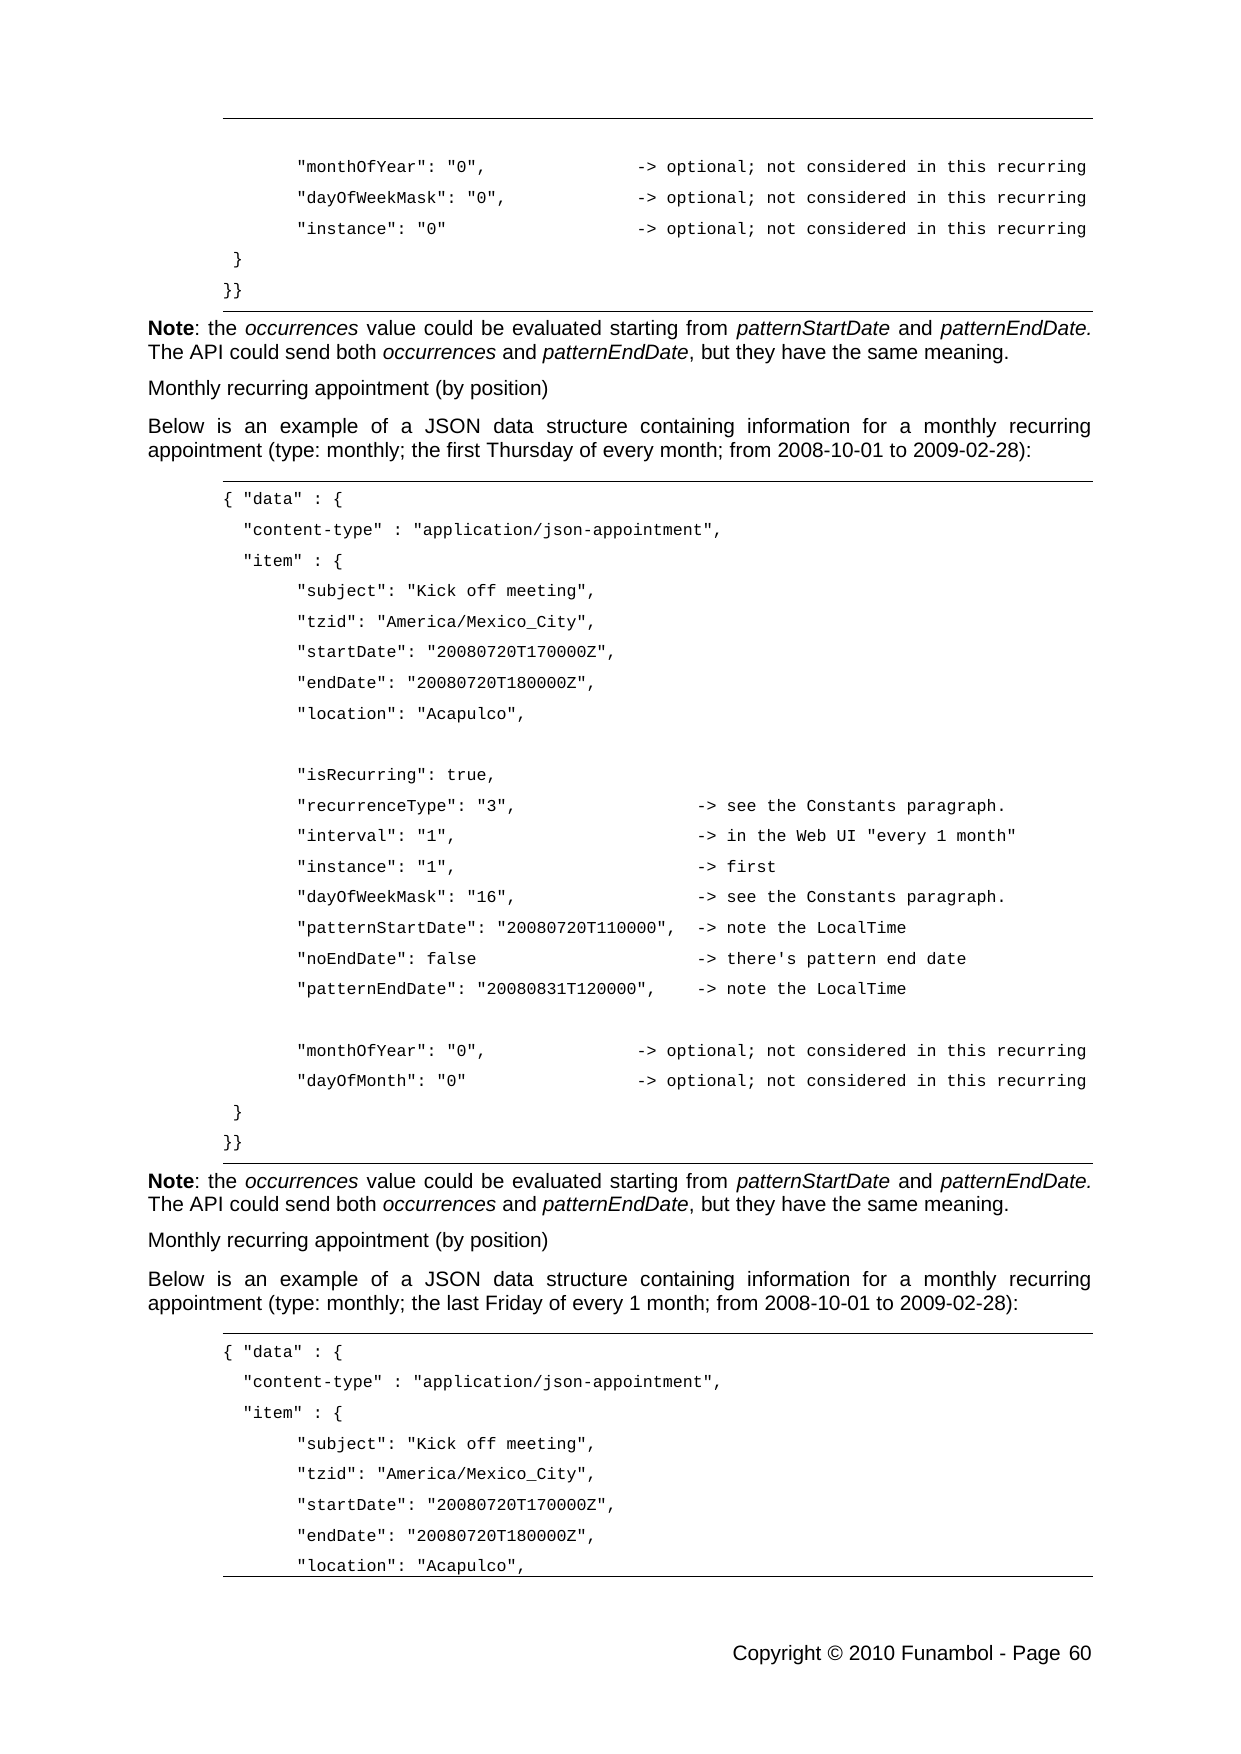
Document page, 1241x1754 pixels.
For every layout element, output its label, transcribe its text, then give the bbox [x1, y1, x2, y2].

text } [223, 1093, 1093, 1122]
text "noEndDate": false -> there's pattern end date [223, 940, 1093, 969]
text Monthly recurring appointment (by position) [148, 1229, 1093, 1252]
text "tzid": "America/Mexico_City", [223, 1456, 1093, 1485]
text "tzid": "America/Mexico_City", [223, 603, 1093, 632]
text "monthOfYear": "0", -> optional; not considered in this recurring [223, 149, 1093, 178]
text "content-type" : "application/json-appointment", [223, 1364, 1093, 1393]
text "subject": "Kick off meeting", [223, 572, 1093, 602]
text "dayOfWeekMask": "0", -> optional; not considered in this recurring [223, 179, 1093, 208]
text Note: the occurrences value could be evaluated starting from patternStartDate and patternEndDate. The API could send both occurrences and patternEndDate, but they have the same meaning. [148, 1169, 1093, 1216]
text "location": "Acapulco", [223, 695, 1093, 724]
text "item" : { [223, 1394, 1093, 1423]
text } [223, 241, 1093, 270]
text "startDate": "20080720T170000Z", [223, 634, 1093, 663]
text "dayOfWeekMask": "16", -> see the Constants paragraph. [223, 879, 1093, 908]
text "instance": "1", -> first [223, 848, 1093, 877]
text "endDate": "20080720T180000Z", [223, 1517, 1093, 1546]
text "dayOfMonth": "0" -> optional; not considered in this recurring [223, 1062, 1093, 1092]
text "instance": "0" -> optional; not considered in this recurring [223, 210, 1093, 239]
text Note: the occurrences value could be evaluated starting from patternStartDate and patternEndDate. The API could send both occurrences and patternEndDate, but they have the same meaning. [148, 317, 1093, 364]
text "patternEndDate": "20080831T120000", -> note the LocalTime [223, 971, 1093, 1000]
text }} [223, 1124, 1093, 1163]
text { "data" : { [223, 482, 1093, 510]
text "endDate": "20080720T180000Z", [223, 664, 1093, 693]
text Monthly recurring appointment (by position) [148, 376, 1093, 400]
text { "data" : { [223, 1334, 1093, 1362]
text "startDate": "20080720T170000Z", [223, 1486, 1093, 1515]
text "monthOfYear": "0", -> optional; not considered in this recurring [223, 1032, 1093, 1061]
text "recurrenceType": "3", -> see the Constants paragraph. [223, 787, 1093, 816]
text "subject": "Kick off meeting", [223, 1425, 1093, 1454]
text "content-type" : "application/json-appointment", [223, 511, 1093, 540]
text Below is an example of a JSON data structure containing information for a monthly recurring appointment (type: monthly; the last Friday of every 1 month; from 2008-10-01 to 2009-02-28): [148, 1267, 1093, 1314]
text "patternStartDate": "20080720T110000", -> note the LocalTime [223, 909, 1093, 938]
text }} [223, 271, 1093, 311]
text "interval": "1", -> in the Web UI "every 1 month" [223, 817, 1093, 847]
text "item" : { [223, 542, 1093, 571]
text "isRecurring": true, [223, 756, 1093, 785]
text Below is an example of a JSON data structure containing information for a monthly recurring appointment (type: monthly; the first Thursday of every month; from 2008-10-01 to 2009-02-28): [148, 415, 1093, 462]
text "location": "Acapulco", [223, 1547, 1093, 1576]
